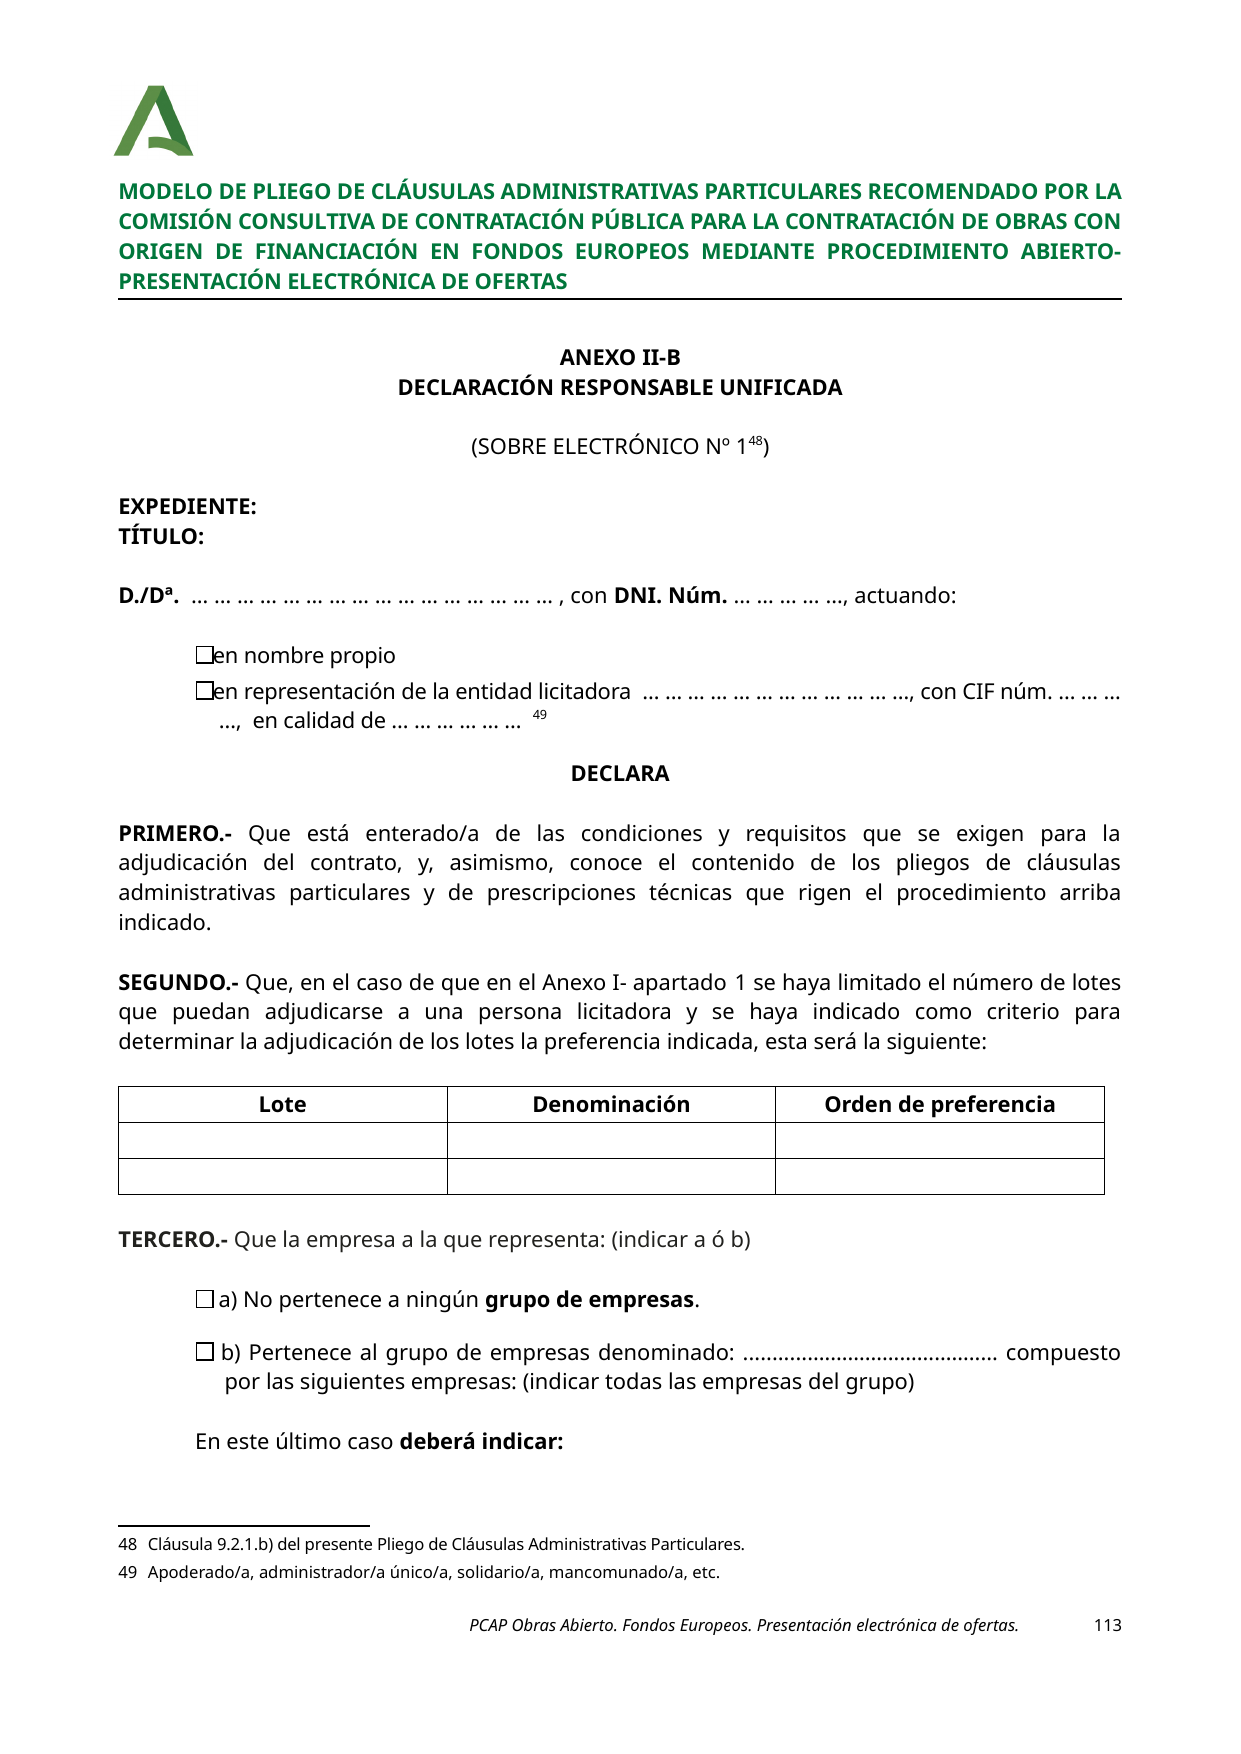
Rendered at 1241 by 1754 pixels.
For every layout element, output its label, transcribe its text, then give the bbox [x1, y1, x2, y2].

text DECLARA [118, 758, 1122, 788]
text SEGUNDO.- Que, en el caso de que en el Anexo I- apartado 1 se haya limitado el número de lotes que puedan adjudicarse a una persona licitadora y se haya indicado como criterio para determinar la adjudicación de los lotes la preferencia indicada, esta será la siguiente: [118, 967, 1122, 1056]
text en nombre propio [189, 640, 1122, 670]
text D./Dª. … … … … … … … … … … … … … … … … , con DNI. Núm. … … … … …, actuando: [118, 580, 1122, 610]
text (SOBRE ELECTRÓNICO Nº 1) [118, 431, 1122, 461]
table_cell [119, 1123, 447, 1158]
table_cell [776, 1123, 1104, 1158]
text TERCERO.- Que la empresa a la que representa: (indicar a ó b) [118, 1224, 1122, 1254]
text PRIMERO.- Que está enterado/a de las condiciones y requisitos que se exigen para la adjudicación del contrato, y, asimismo, conoce el contenido de los pliegos de cláusulas administrativas particulares y de prescripciones técnicas que rigen el procedimiento arriba indicado. [118, 818, 1122, 937]
text ANEXO II-B [118, 342, 1122, 372]
text TÍTULO: [118, 521, 1122, 551]
table_header Orden de preferencia [776, 1087, 1104, 1122]
table_cell [776, 1159, 1104, 1194]
picture [109, 81, 198, 160]
text a) No pertenece a ningún grupo de empresas. [118, 1284, 1122, 1314]
text EXPEDIENTE: [118, 491, 1122, 521]
text DECLARACIÓN RESPONSABLE UNIFICADA [118, 372, 1122, 402]
table_cell [448, 1123, 775, 1158]
table_header Lote [119, 1087, 447, 1122]
table_header Denominación [448, 1087, 775, 1122]
text Apoderado/a, administrador/a único/a, solidario/a, mancomunado/a, etc. [118, 1561, 1122, 1584]
text b) Pertenece al grupo de empresas denominado: ............………………………..... compuesto por las siguientes empresas: (indicar todas las empresas del grupo) [195, 1337, 1122, 1396]
text En este último caso deberá indicar: [118, 1426, 1122, 1456]
text MODELO DE PLIEGO DE CLÁUSULAS ADMINISTRATIVAS PARTICULARES RECOMENDADO POR LA COMISIÓN CONSULTIVA DE CONTRATACIÓN PÚBLICA PARA LA CONTRATACIÓN DE OBRAS CON ORIGEN DE FINANCIACIÓN EN FONDOS EUROPEOS MEDIANTE PROCEDIMIENTO ABIERTO- PRESENTACIÓN ELECTRÓNICA DE OFERTAS [118, 176, 1122, 298]
table_cell [119, 1159, 447, 1194]
text en representación de la entidad licitadora … … … … … … … … … … … …, con CIF núm. … … … …, en calidad de … … … … … … [195, 676, 1122, 735]
text Cláusula 9.2.1.b) del presente Pliego de Cláusulas Administrativas Particulares. [118, 1532, 1122, 1555]
table_cell [448, 1159, 775, 1194]
